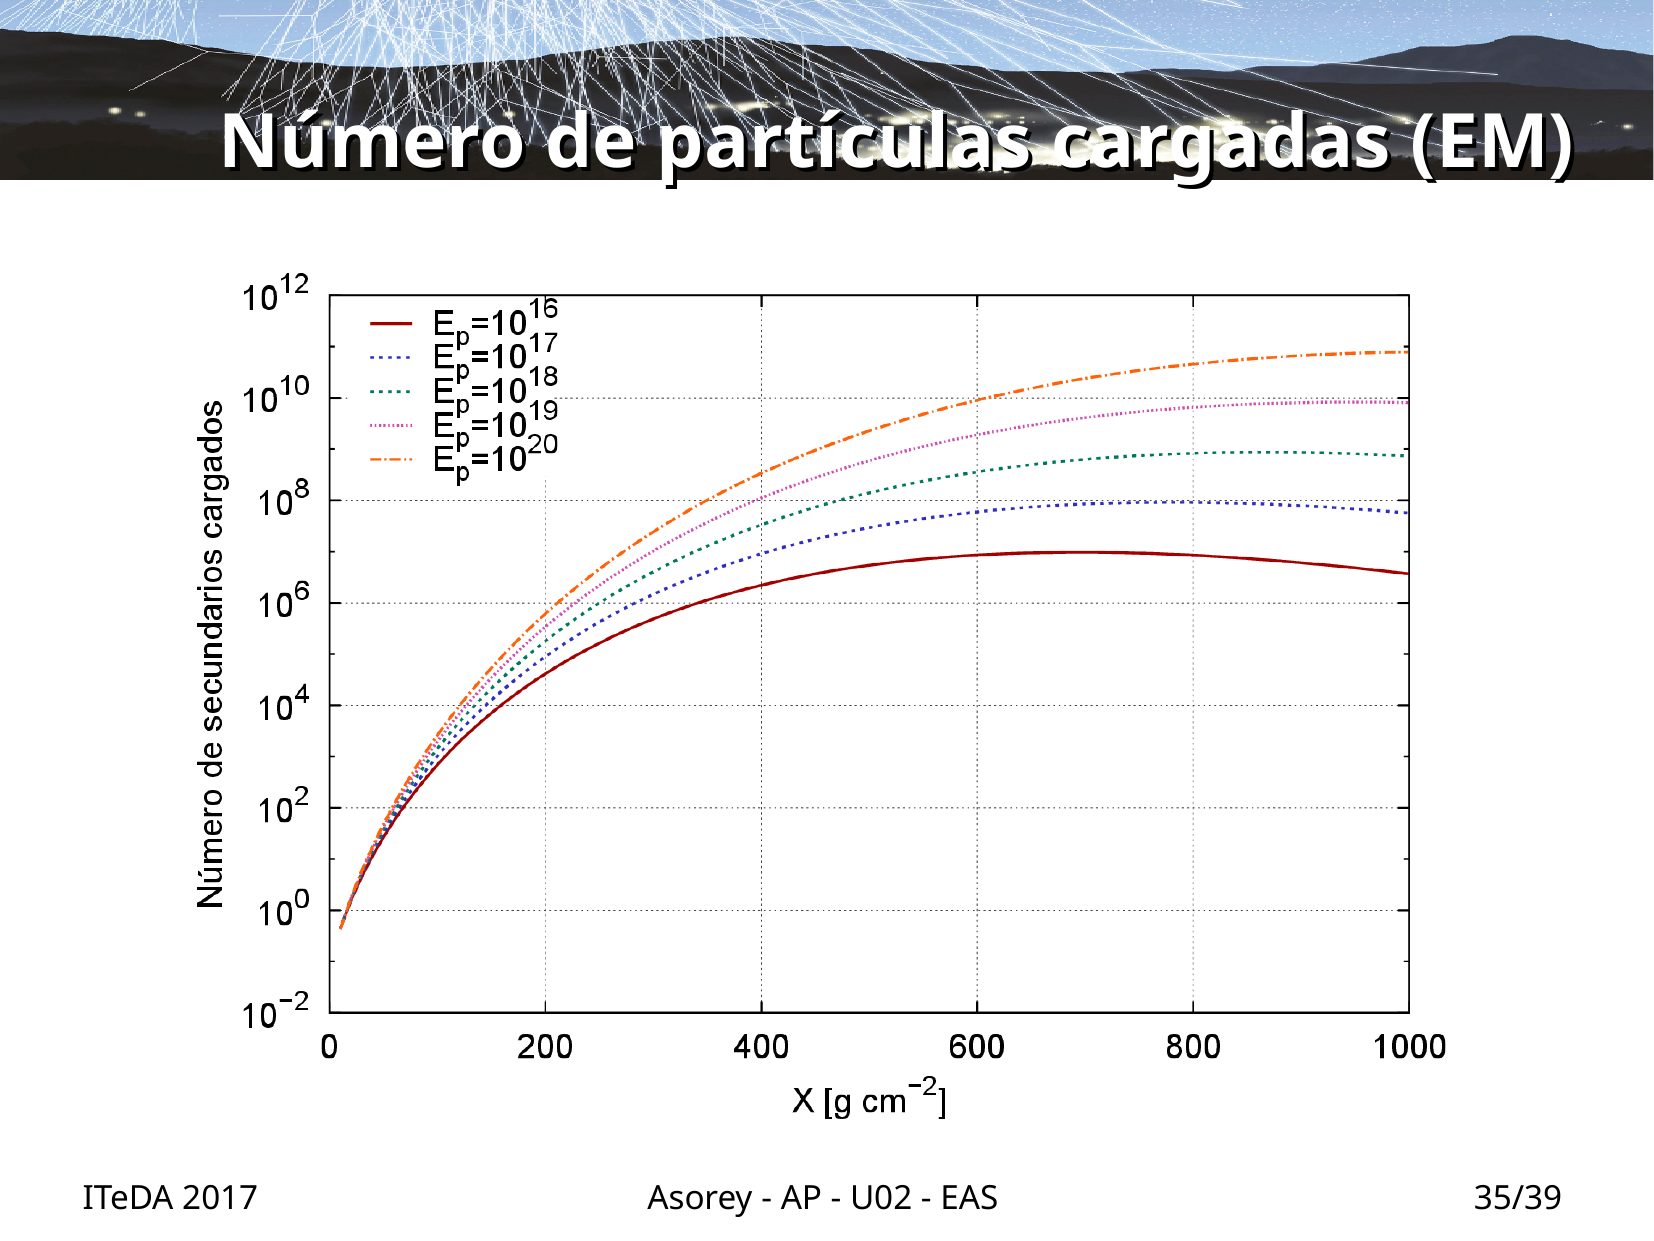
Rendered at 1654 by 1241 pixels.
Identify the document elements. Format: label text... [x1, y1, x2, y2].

title Número de partículas cargadas (EM) [86, 27, 1575, 248]
picture [0, 0, 1654, 180]
picture [183, 254, 1470, 1155]
